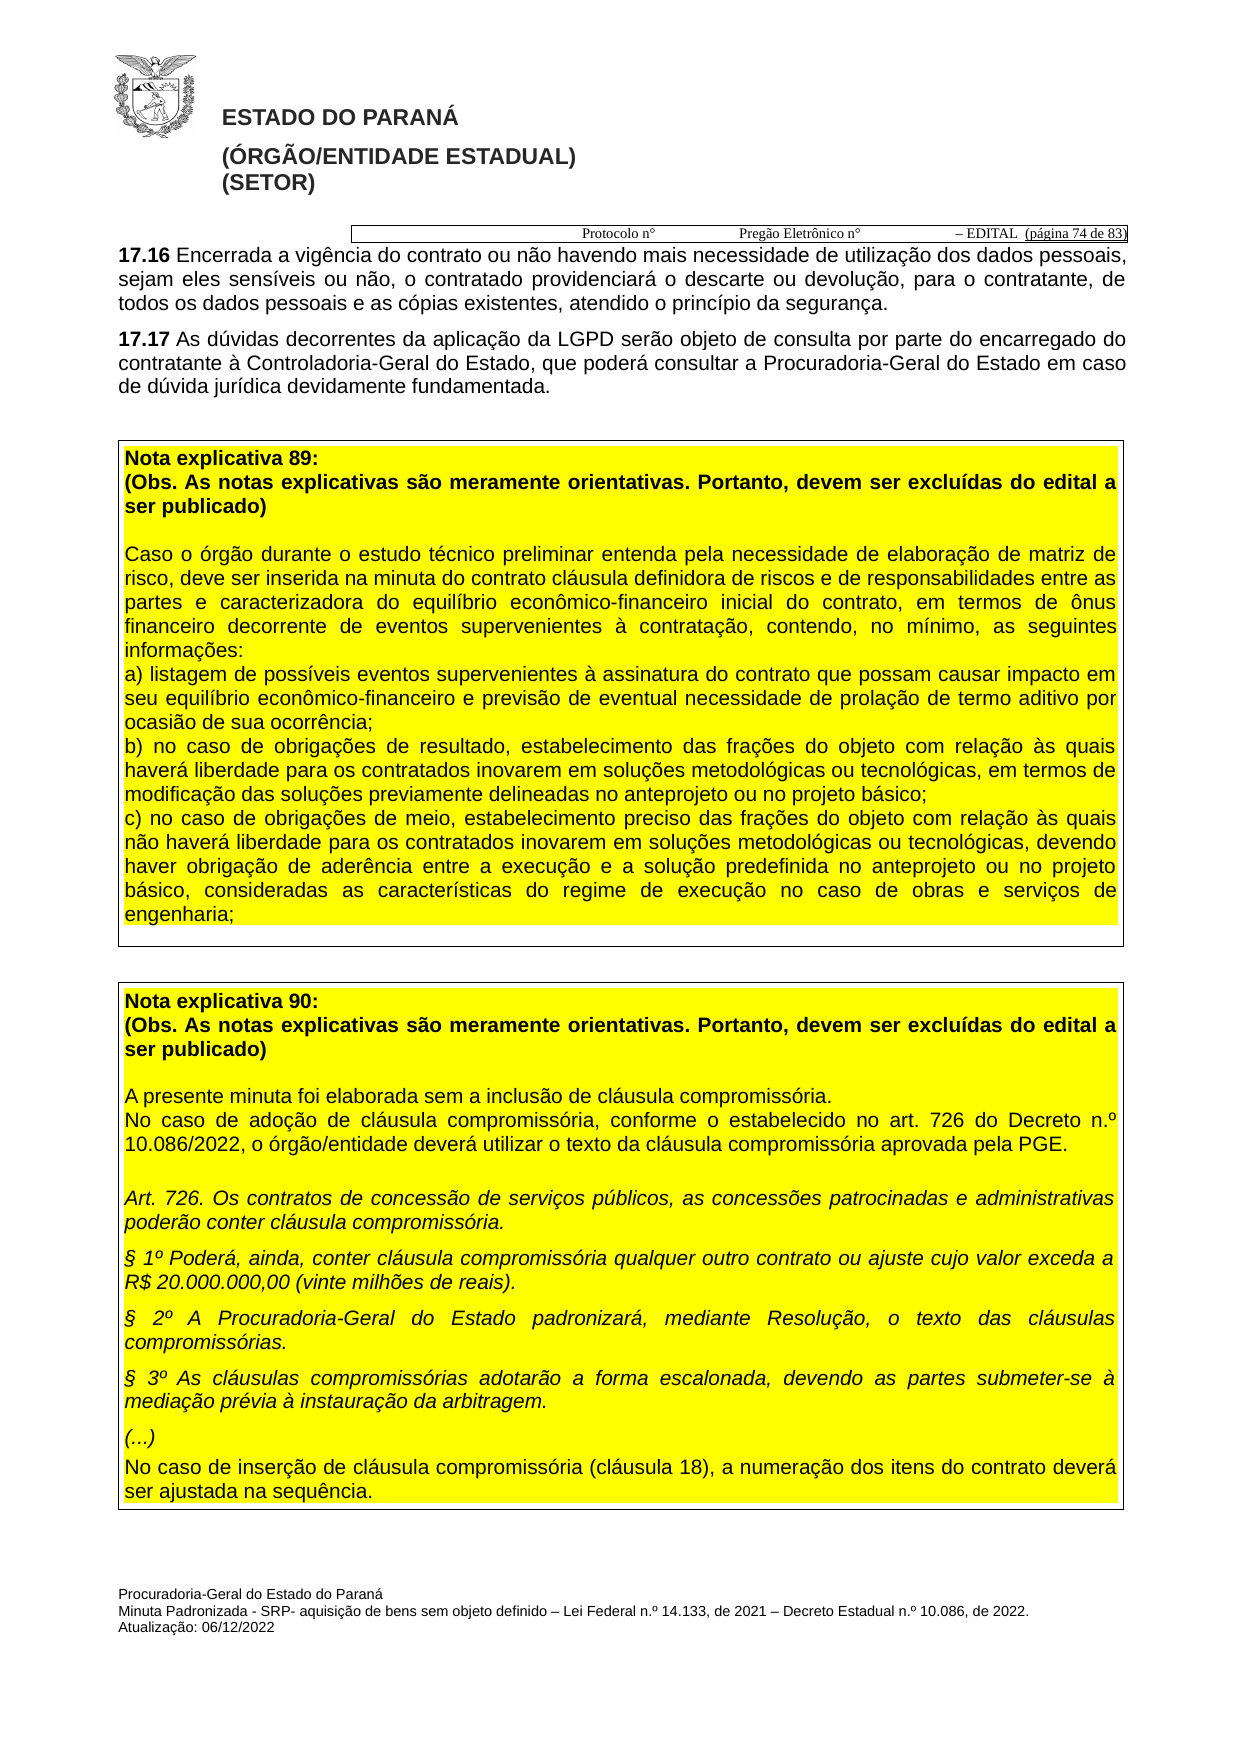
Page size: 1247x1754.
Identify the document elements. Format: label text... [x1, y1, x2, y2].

text 17.16 Encerrada a vigência do contrato ou não havendo mais necessidade de utilização dos dados pessoais, sejam eles sensíveis ou não, o contratado providenciará o descarte ou devolução, para o contratante, de todos os dados pessoais e as cópias existentes, atendido o princípio da segurança. [118, 243, 1128, 314]
picture [113, 54, 198, 139]
table_header Nota explicativa 90: (Obs. As notas explicativas são meramente orientativas. Portanto, devem ser excluídas do edital a ser publicado) A presente minuta foi elaborada sem a inclusão de cláusula compromissória. No caso de adoção de cláusula compromissória, conforme o estabelecido no art. 726 do Decreto n.º 10.086/2022, o órgão/entidade deverá utilizar o texto da cláusula compromissória aprovada pela PGE. Art. 726. Os contratos de concessão de serviços públicos, as concessões patrocinadas e administrativas poderão conter cláusula compromissória. § 1º Poderá, ainda, conter cláusula compromissória qualquer outro contrato ou ajuste cujo valor exceda a R$ 20.000.000,00 (vinte milhões de reais). § 2º A Procuradoria-Geral do Estado padronizará, mediante Resolução, o texto das cláusulas compromissórias. § 3º As cláusulas compromissórias adotarão a forma escalonada, devendo as partes submeter-se à mediação prévia à instauração da arbitragem. (...) No caso de inserção de cláusula compromissória (cláusula 18), a numeração dos itens do contrato deverá ser ajustada na sequência. [119, 983, 1123, 1509]
text 17.17 As dúvidas decorrentes da aplicação da LGPD serão objeto de consulta por parte do encarregado do contratante à Controladoria-Geral do Estado, que poderá consultar a Procuradoria-Geral do Estado em caso de dúvida jurídica devidamente fundamentada. [118, 326, 1128, 398]
table_header Nota explicativa 89: (Obs. As notas explicativas são meramente orientativas. Portanto, devem ser excluídas do edital a ser publicado) Caso o órgão durante o estudo técnico preliminar entenda pela necessidade de elaboração de matriz de risco, deve ser inserida na minuta do contrato cláusula definidora de riscos e de responsabilidades entre as partes e caracterizadora do equilíbrio econômico-financeiro inicial do contrato, em termos de ônus financeiro decorrente de eventos supervenientes à contratação, contendo, no mínimo, as seguintes informações: a) listagem de possíveis eventos supervenientes à assinatura do contrato que possam causar impacto em seu equilíbrio econômico-financeiro e previsão de eventual necessidade de prolação de termo aditivo por ocasião de sua ocorrência; b) no caso de obrigações de resultado, estabelecimento das frações do objeto com relação às quais haverá liberdade para os contratados inovarem em soluções metodológicas ou tecnológicas, em termos de modificação das soluções previamente delineadas no anteprojeto ou no projeto básico; c) no caso de obrigações de meio, estabelecimento preciso das frações do objeto com relação às quais não haverá liberdade para os contratados inovarem em soluções metodológicas ou tecnológicas, devendo haver obrigação de aderência entre a execução e a solução predefinida no anteprojeto ou no projeto básico, consideradas as características do regime de execução no caso de obras e serviços de engenharia; [119, 441, 1123, 946]
